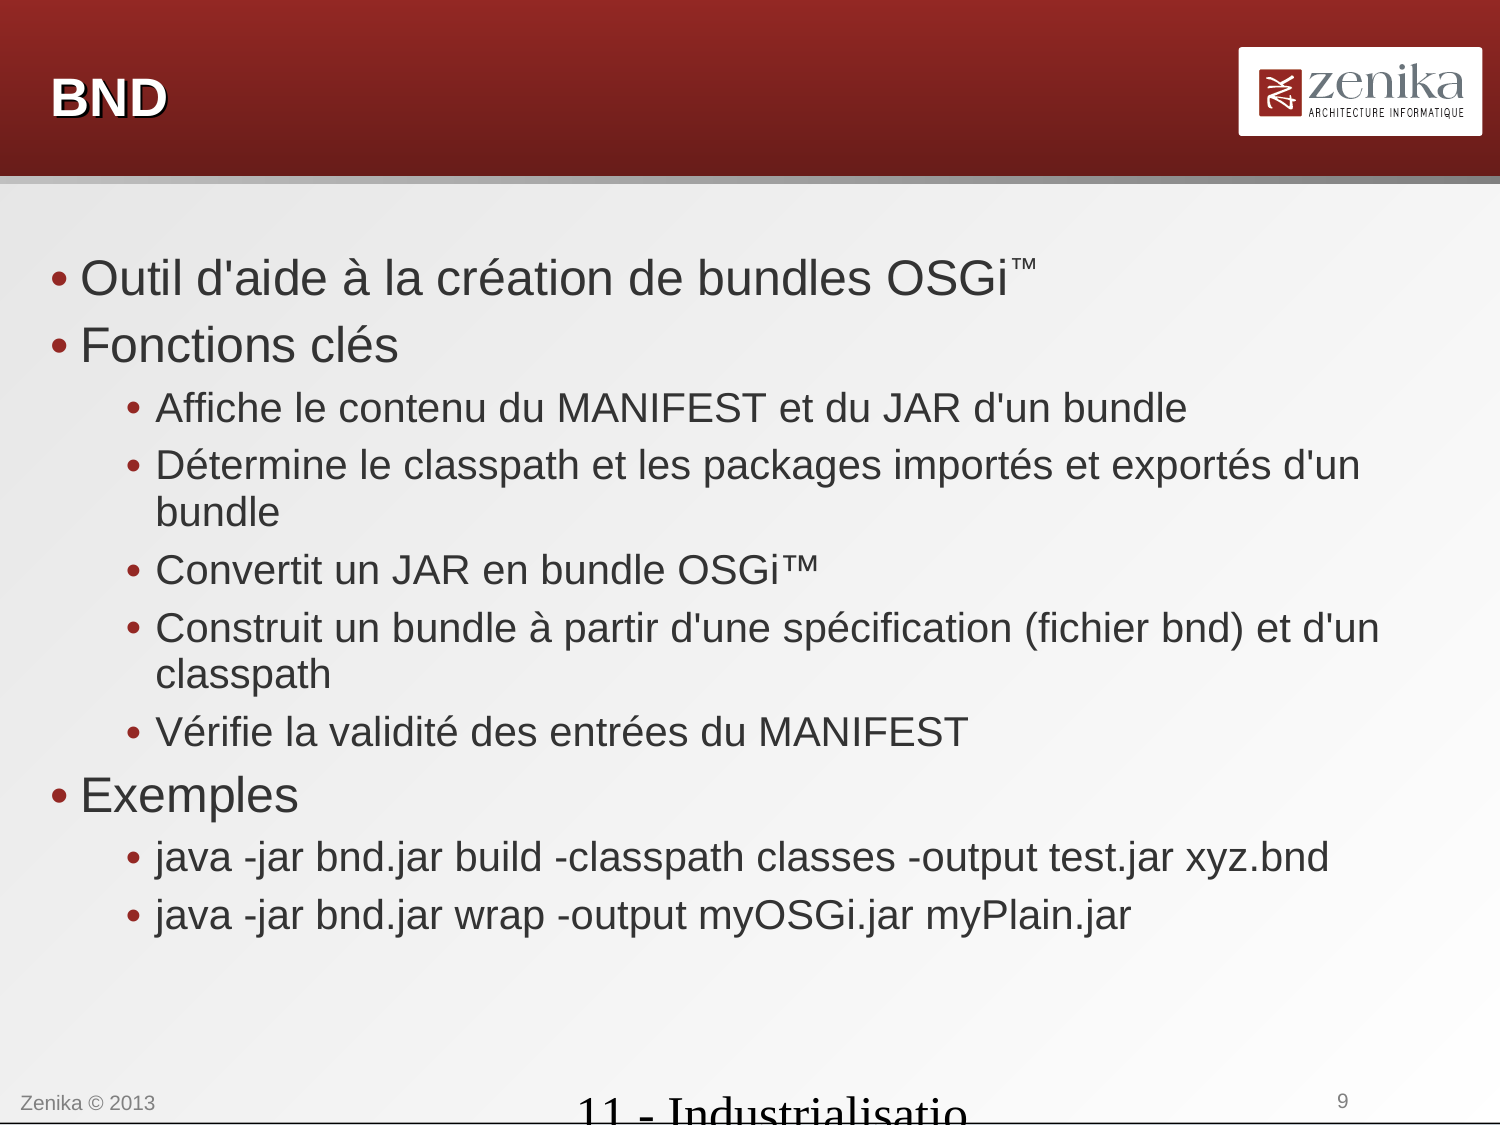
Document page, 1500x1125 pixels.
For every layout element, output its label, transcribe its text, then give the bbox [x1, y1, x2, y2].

picture [1257, 58, 1464, 125]
title BND [50, 15, 1206, 180]
list Outil d'aide à la création de bundles OSGi™ Fonctions clés Affiche le contenu du MANIFEST et du JAR d'un bundle Détermine le classpath et les packages importés et exportés d'un bundle Convertit un JAR en bundle OSGi™ Construit un bundle à partir d'une spécification (fichier bnd) et d'un classpath Vérifie la validité des entrées du MANIFEST Exemples java -jar bnd.jar build -classpath classes -output test.jar xyz.bnd java -jar bnd.jar wrap -output myOSGi.jar myPlain.jar [50, 249, 1435, 1064]
